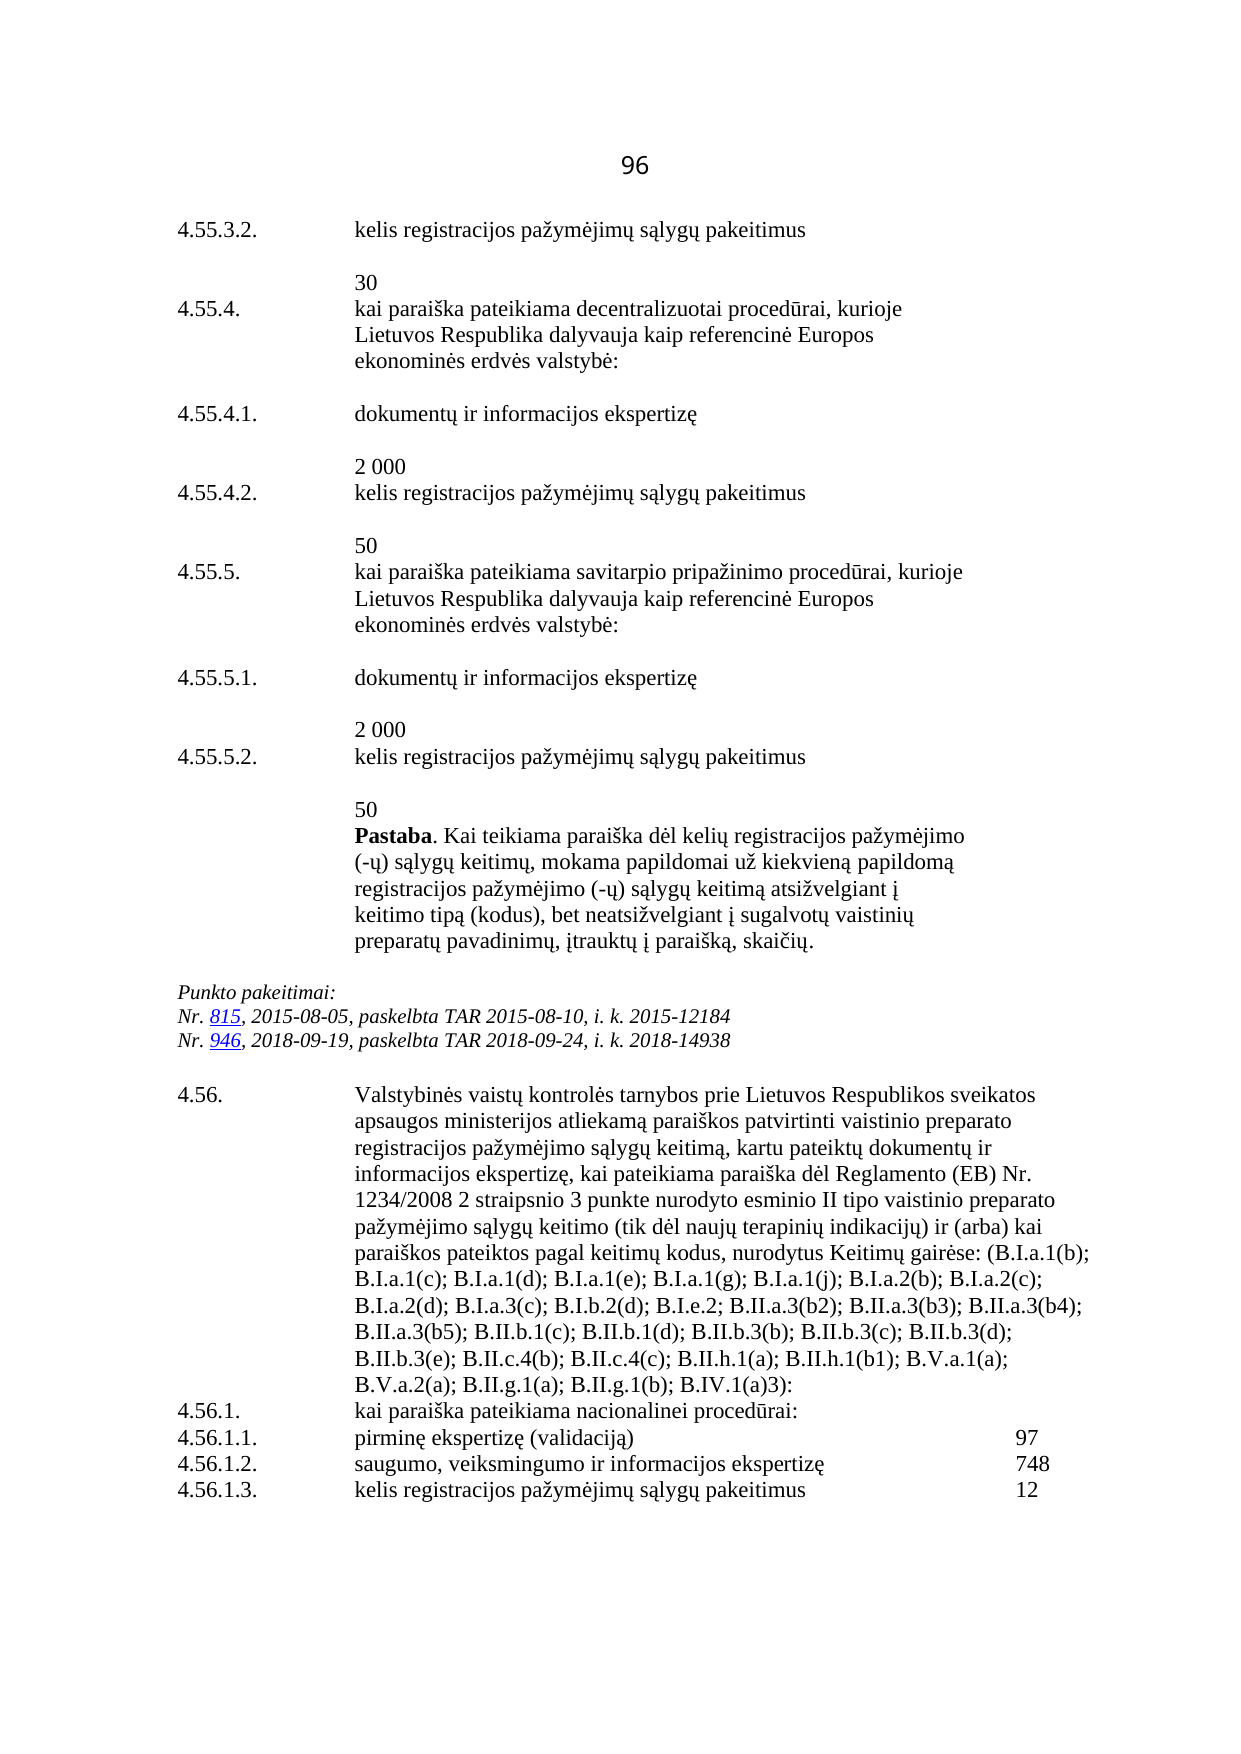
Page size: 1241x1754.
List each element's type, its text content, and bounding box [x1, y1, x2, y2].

text 4.56.1.2. saugumo, veiksmingumo ir informacijos ekspertizę 748 [177, 1450, 1093, 1476]
text 4.55.4.2. kelis registracijos pažymėjimų sąlygų pakeitimus 50 [177, 479, 975, 558]
text 4.56. Valstybinės vaistų kontrolės tarnybos prie Lietuvos Respublikos sveikatos apsaugos ministerijos atliekamą paraiškos patvirtinti vaistinio preparato registracijos pažymėjimo sąlygų keitimą, kartu pateiktų dokumentų ir informacijos ekspertizę, kai pateikiama paraiška dėl Reglamento (EB) Nr. 1234/2008 2 straipsnio 3 punkte nurodyto esminio II tipo vaistinio preparato pažymėjimo sąlygų keitimo (tik dėl naujų terapinių indikacijų) ir (arba) kai paraiškos pateiktos pagal keitimų kodus, nurodytus Keitimų gairėse: (B.I.a.1(b); B.I.a.1(c); B.I.a.1(d); B.I.a.1(e); B.I.a.1(g); B.I.a.1(j); B.I.a.2(b); B.I.a.2(c); B.I.a.2(d); B.I.a.3(c); B.I.b.2(d); B.I.e.2; B.II.a.3(b2); B.II.a.3(b3); B.II.a.3(b4); B.II.a.3(b5); B.II.b.1(c); B.II.b.1(d); B.II.b.3(b); B.II.b.3(c); B.II.b.3(d); B.II.b.3(e); B.II.c.4(b); B.II.c.4(c); B.II.h.1(a); B.II.h.1(b1); B.V.a.1(a); B.V.a.2(a); B.II.g.1(a); B.II.g.1(b); B.IV.1(a)3): [177, 1081, 1093, 1397]
text Nr. 815, 2015-08-05, paskelbta TAR 2015-08-10, i. k. 2015-12184 [177, 1004, 1093, 1028]
text 4.55.5.2. kelis registracijos pažymėjimų sąlygų pakeitimus 50 [177, 743, 975, 822]
text Pastaba. Kai teikiama paraiška dėl kelių registracijos pažymėjimo (-ų) sąlygų keitimų, mokama papildomai už kiekvieną papildomą registracijos pažymėjimo (-ų) sąlygų keitimą atsižvelgiant į keitimo tipą (kodus), bet neatsižvelgiant į sugalvotų vaistinių preparatų pavadinimų, įtrauktų į paraišką, skaičių. [354, 822, 975, 980]
text 4.55.4. kai paraiška pateikiama decentralizuotai procedūrai, kurioje Lietuvos Respublika dalyvauja kaip referencinė Europos ekonominės erdvės valstybė: [177, 295, 975, 400]
text 4.56.1.1. pirminę ekspertizę (validaciją) 97 [177, 1424, 1093, 1450]
text 4.56.1.3. kelis registracijos pažymėjimų sąlygų pakeitimus 12 [177, 1476, 1093, 1503]
text Punkto pakeitimai: [177, 980, 1093, 1004]
text 4.55.5. kai paraiška pateikiama savitarpio pripažinimo procedūrai, kurioje Lietuvos Respublika dalyvauja kaip referencinė Europos ekonominės erdvės valstybė: [177, 558, 975, 664]
text Nr. 946, 2018-09-19, paskelbta TAR 2018-09-24, i. k. 2018-14938 [177, 1028, 1093, 1052]
text 4.55.5.1. dokumentų ir informacijos ekspertizę 2 000 [177, 664, 975, 743]
text 4.55.3.2. kelis registracijos pažymėjimų sąlygų pakeitimus 30 [177, 216, 975, 295]
text 4.56.1. kai paraiška pateikiama nacionalinei procedūrai: [177, 1397, 1093, 1424]
text 4.55.4.1. dokumentų ir informacijos ekspertizę 2 000 [177, 400, 975, 479]
